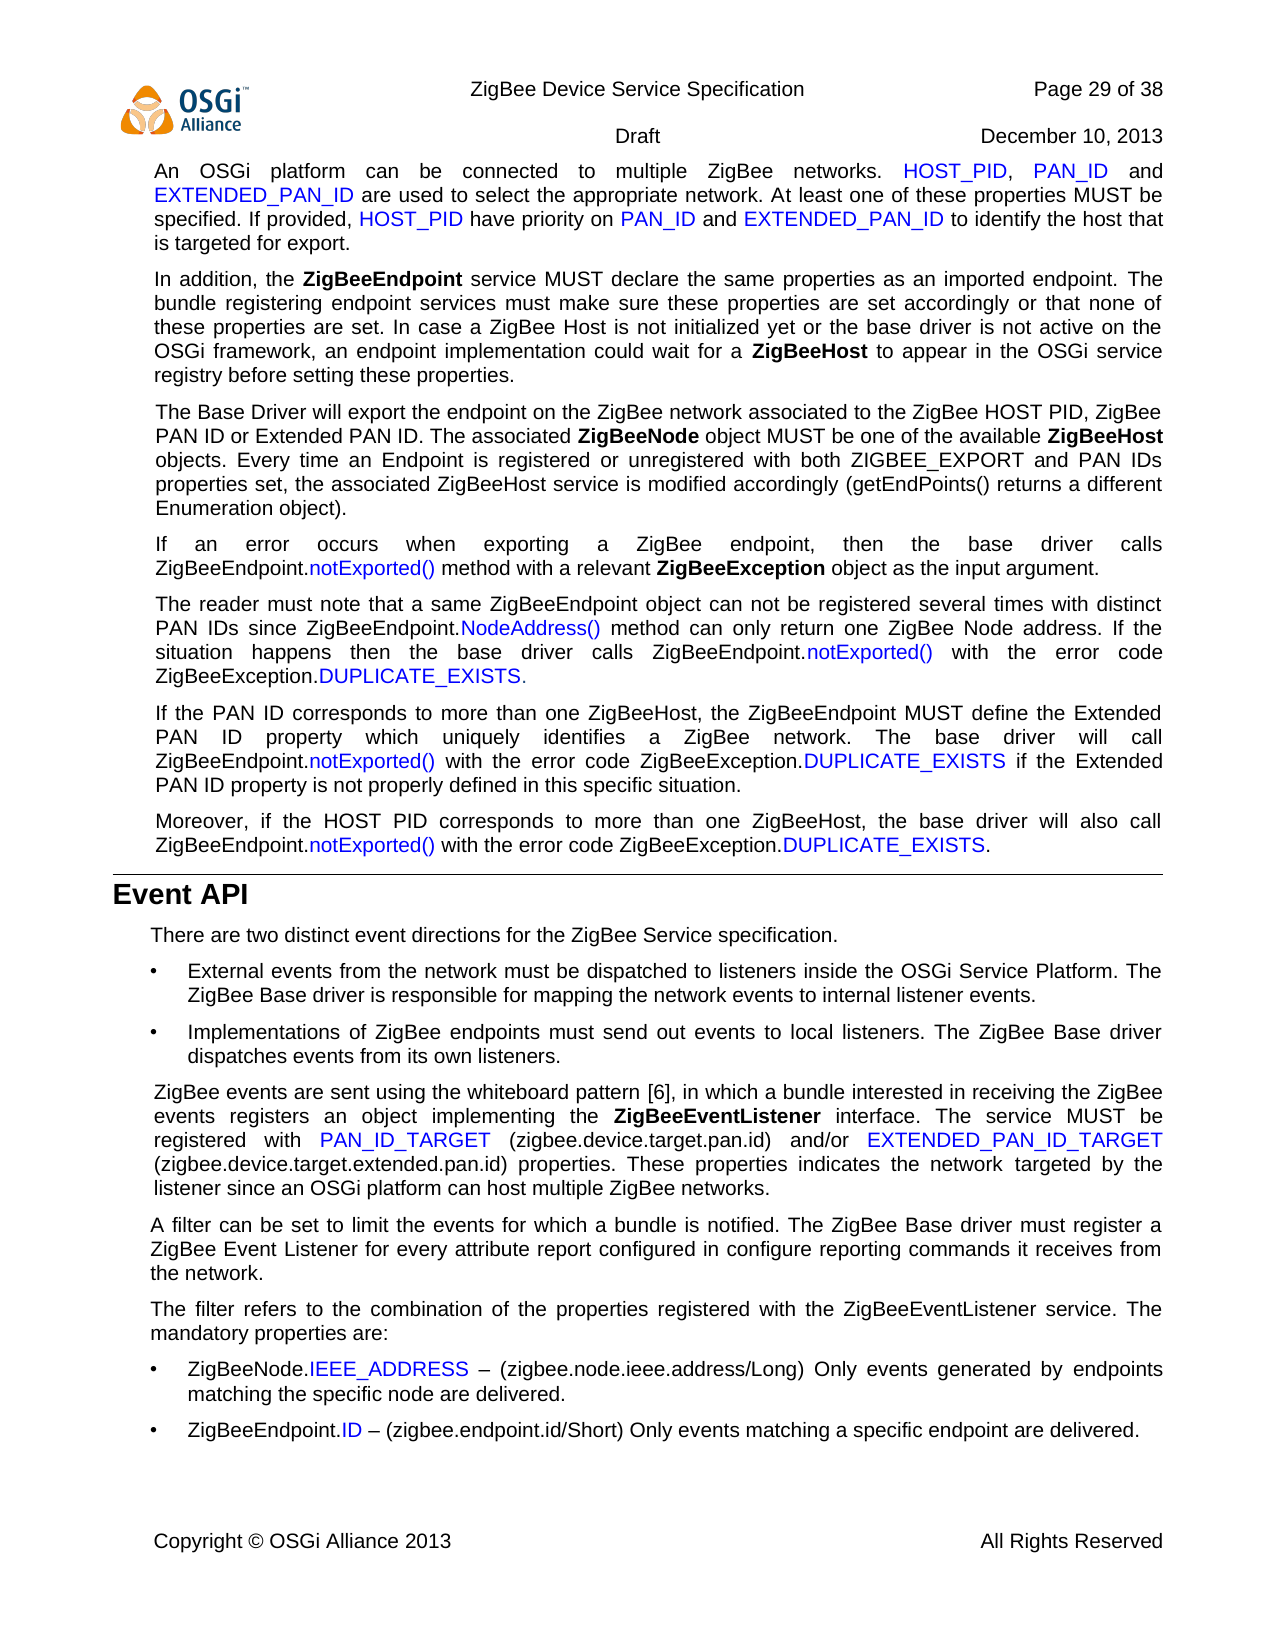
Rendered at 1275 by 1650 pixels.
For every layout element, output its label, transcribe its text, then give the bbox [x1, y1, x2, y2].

list In addition, the ZigBeeEndpoint service MUST declare the same properties as an imported endpoint. The bundle registering endpoint services must make sure these properties are set accordingly or that none of these properties are set. In case a ZigBee Host is not initialized yet or the base driver is not active on the OSGi framework, an endpoint implementation could wait for a ZigBeeHost to appear in the OSGi service registry before setting these properties. [154, 267, 1163, 387]
picture [113, 78, 257, 142]
list The Base Driver will export the endpoint on the ZigBee network associated to the ZigBee HOST PID, ZigBee PAN ID or Extended PAN ID. The associated ZigBeeNode object MUST be one of the available ZigBeeHost objects. Every time an Endpoint is registered or unregistered with both ZIGBEE_EXPORT and PAN IDs properties set, the associated ZigBeeHost service is modified accordingly (getEndPoints() returns a different Enumeration object). [155, 399, 1163, 519]
text There are two distinct event directions for the ZigBee Service specification. [150, 923, 1163, 947]
text The reader must note that a same ZigBeeEndpoint object can not be registered several times with distinct PAN IDs since ZigBeeEndpoint.NodeAddress() method can only return one ZigBee Node address. If the situation happens then the base driver calls ZigBeeEndpoint.notExported() with the error code ZigBeeException.DUPLICATE_EXISTS. [155, 592, 1163, 688]
list If an error occurs when exporting a ZigBee endpoint, then the base driver calls ZigBeeEndpoint.notExported() method with a relevant ZigBeeException object as the input argument. [155, 532, 1163, 580]
list ZigBee events are sent using the whiteboard pattern [6]., in which a bundle interested in receiving the ZigBee events registers an object implementing the ZigBeeEventListener interface. The service MUST be registered with PAN_ID_TARGET (zigbee.device.target.pan.id) and/or EXTENDED_PAN_ID_TARGET (zigbee.device.target.extended.pan.id) properties. These properties indicates the network targeted by the listener since an OSGi platform can host multiple ZigBee networks. [115, 1080, 1163, 1200]
text Moreover, if the HOST PID corresponds to more than one ZigBeeHost, the base driver will also call ZigBeeEndpoint.notExported() with the error code ZigBeeException.DUPLICATE_EXISTS. [155, 809, 1163, 857]
text A filter can be set to limit the events for which a bundle is notified. The ZigBee Base driver must register a ZigBee Event Listener for every attribute report configured in configure reporting commands it receives from the network. [150, 1212, 1163, 1284]
list An OSGi platform can be connected to multiple ZigBee networks. HOST_PID, PAN_ID and EXTENDED_PAN_ID are used to select the appropriate network. At least one of these properties MUST be specified. If provided, HOST_PID have priority on PAN_ID and EXTENDED_PAN_ID to identify the host that is targeted for export. [154, 159, 1163, 255]
list Implementations of ZigBee endpoints must send out events to local listeners. The ZigBee Base driver dispatches events from its own listeners. [150, 1020, 1163, 1068]
list ZigBeeNode.IEEE_ADDRESS – (zigbee.node.ieee.address/Long) Only events generated by endpoints matching the specific node are delivered. [150, 1357, 1163, 1405]
list ZigBeeEndpoint.ID – (zigbee.endpoint.id/Short) Only events matching a specific endpoint are delivered. [150, 1418, 1163, 1442]
subtitle Event API [112, 875, 1163, 910]
list External events from the network must be dispatched to listeners inside the OSGi Service Platform. The ZigBee Base driver is responsible for mapping the network events to internal listener events. [150, 959, 1163, 1007]
text The filter refers to the combination of the properties registered with the ZigBeeEventListener service. The mandatory properties are: [150, 1297, 1163, 1345]
text If the PAN ID corresponds to more than one ZigBeeHost, the ZigBeeEndpoint MUST define the Extended PAN ID property which uniquely identifies a ZigBee network. The base driver will call ZigBeeEndpoint.notExported() with the error code ZigBeeException.DUPLICATE_EXISTS if the Extended PAN ID property is not properly defined in this specific situation. [155, 701, 1163, 796]
